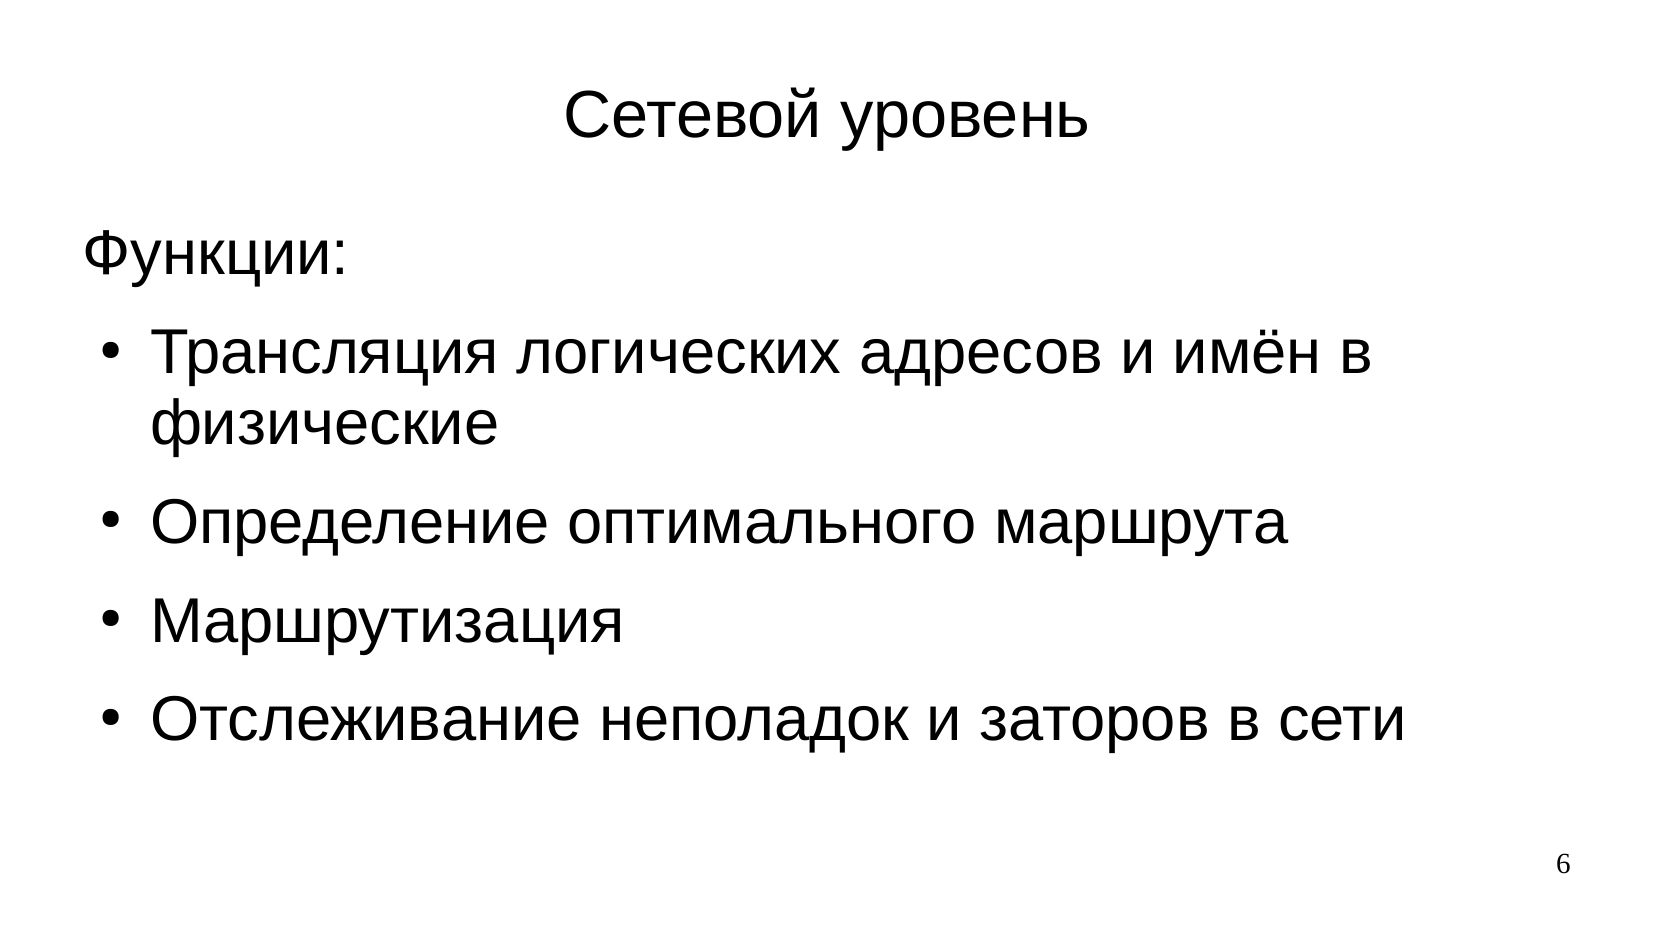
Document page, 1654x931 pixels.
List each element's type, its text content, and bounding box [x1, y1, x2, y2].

title Сетевой уровень [82, 37, 1571, 193]
list Функции: Трансляция логических адресов и имён в физические Определение оптимального маршрута Маршрутизация Отслеживание неполадок и заторов в сети [82, 217, 1571, 758]
